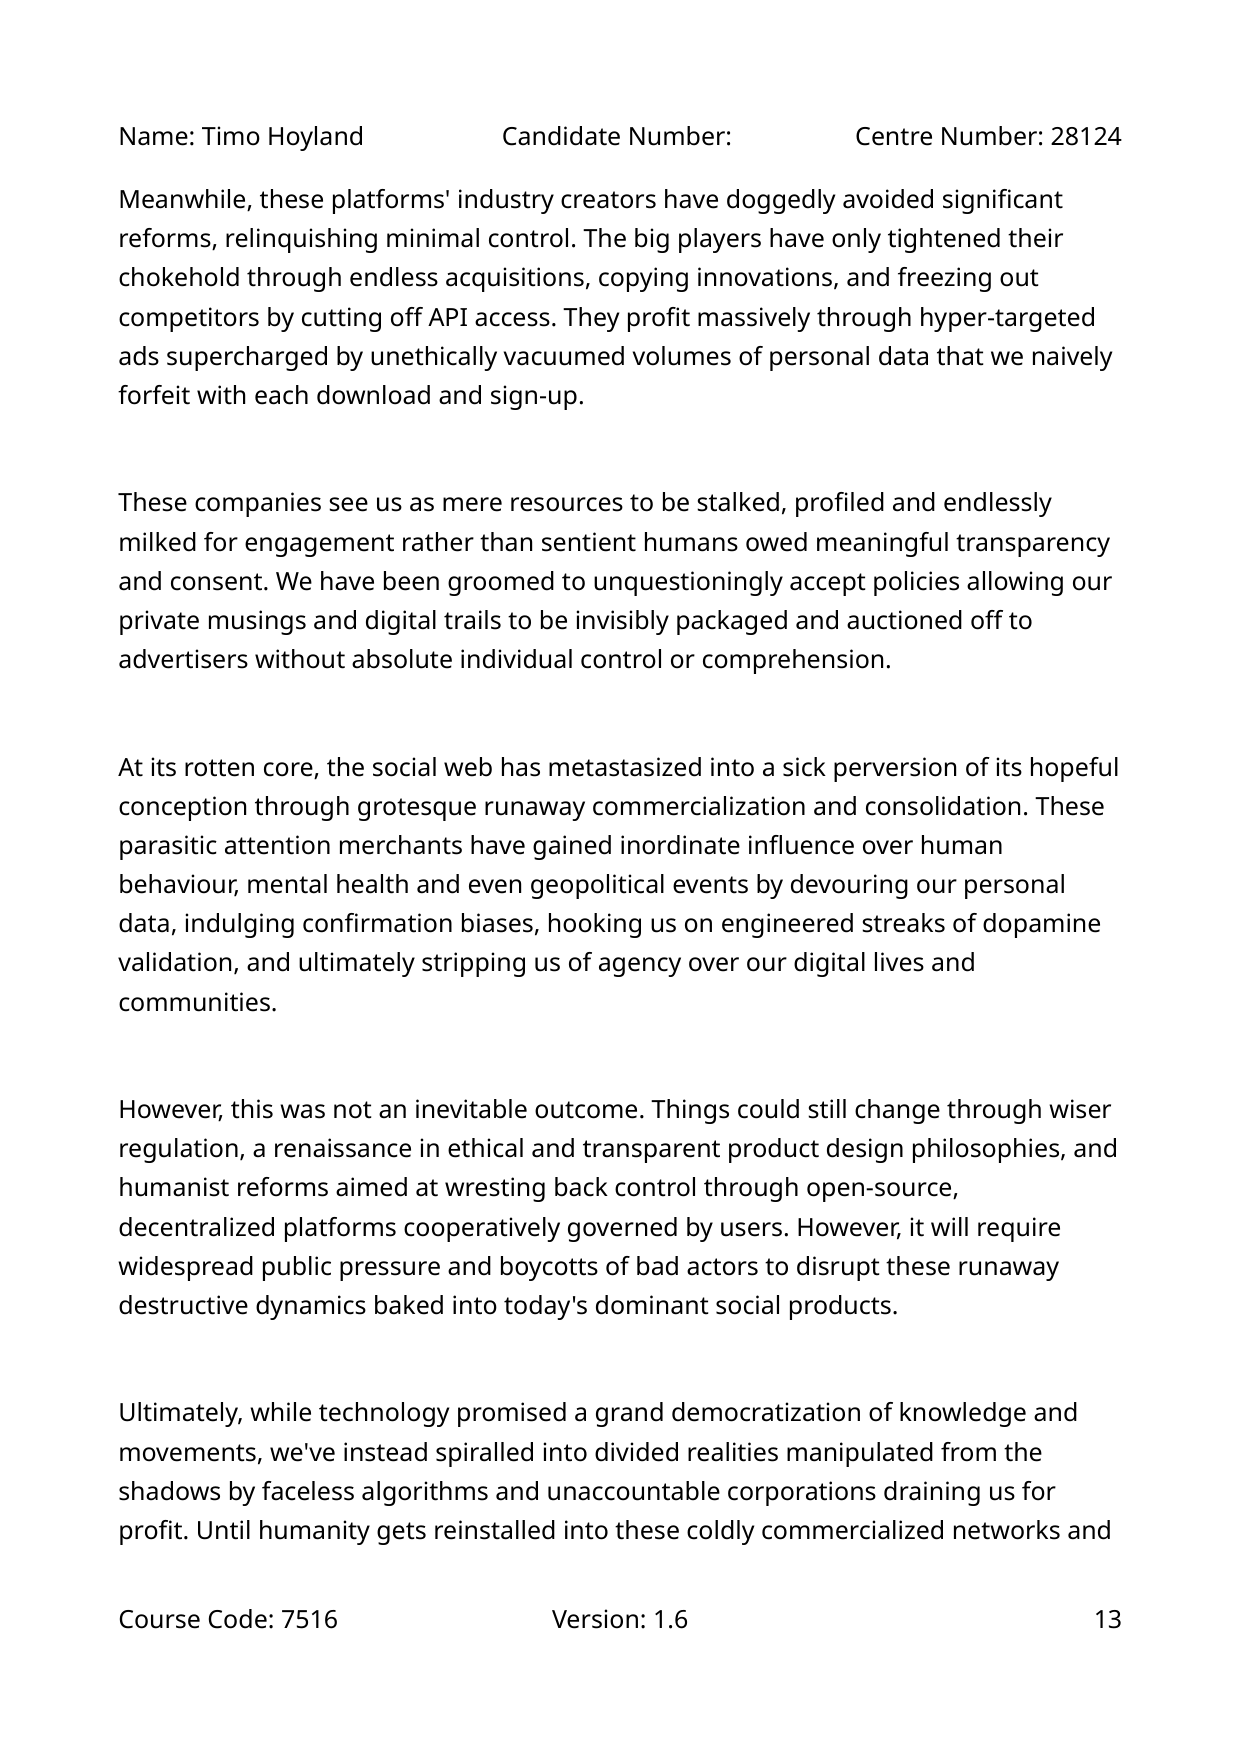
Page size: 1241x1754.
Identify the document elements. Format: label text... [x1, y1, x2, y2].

text These companies see us as mere resources to be stalked, profiled and endlessly milked for engagement rather than sentient humans owed meaningful transparency and consent. We have been groomed to unquestioningly accept policies allowing our private musings and digital trails to be invisibly packaged and auctioned off to advertisers without absolute individual control or comprehension. [118, 485, 1122, 676]
text At its rotten core, the social web has metastasized into a sick perversion of its hopeful conception through grotesque runaway commercialization and consolidation. These parasitic attention merchants have gained inordinate influence over human behaviour, mental health and even geopolitical events by devouring our personal data, indulging confirmation biases, hooking us on engineered streaks of dopamine validation, and ultimately stripping us of agency over our digital lives and communities. [118, 749, 1122, 1018]
text Meanwhile, these platforms' industry creators have doggedly avoided significant reforms, relinquishing minimal control. The big players have only tightened their chokehold through endless acquisitions, copying innovations, and freezing out competitors by cutting off API access. They profit massively through hyper-targeted ads supercharged by unethically vacuumed volumes of personal data that we naively forfeit with each download and sign-up. [118, 182, 1122, 412]
text However, this was not an inevitable outcome. Things could still change through wiser regulation, a renaissance in ethical and transparent product design philosophies, and humanist reforms aimed at wresting back control through open-source, decentralized platforms cooperatively governed by users. However, it will require widespread public pressure and boycotts of bad actors to disrupt these runaway destructive dynamics baked into today's dominant social products. [118, 1092, 1122, 1322]
text Ultimately, while technology promised a grand democratization of knowledge and movements, we've instead spiralled into divided realities manipulated from the shadows by faceless algorithms and unaccountable corporations draining us for profit. Until humanity gets reinstalled into these coldly commercialized networks and [118, 1395, 1122, 1547]
